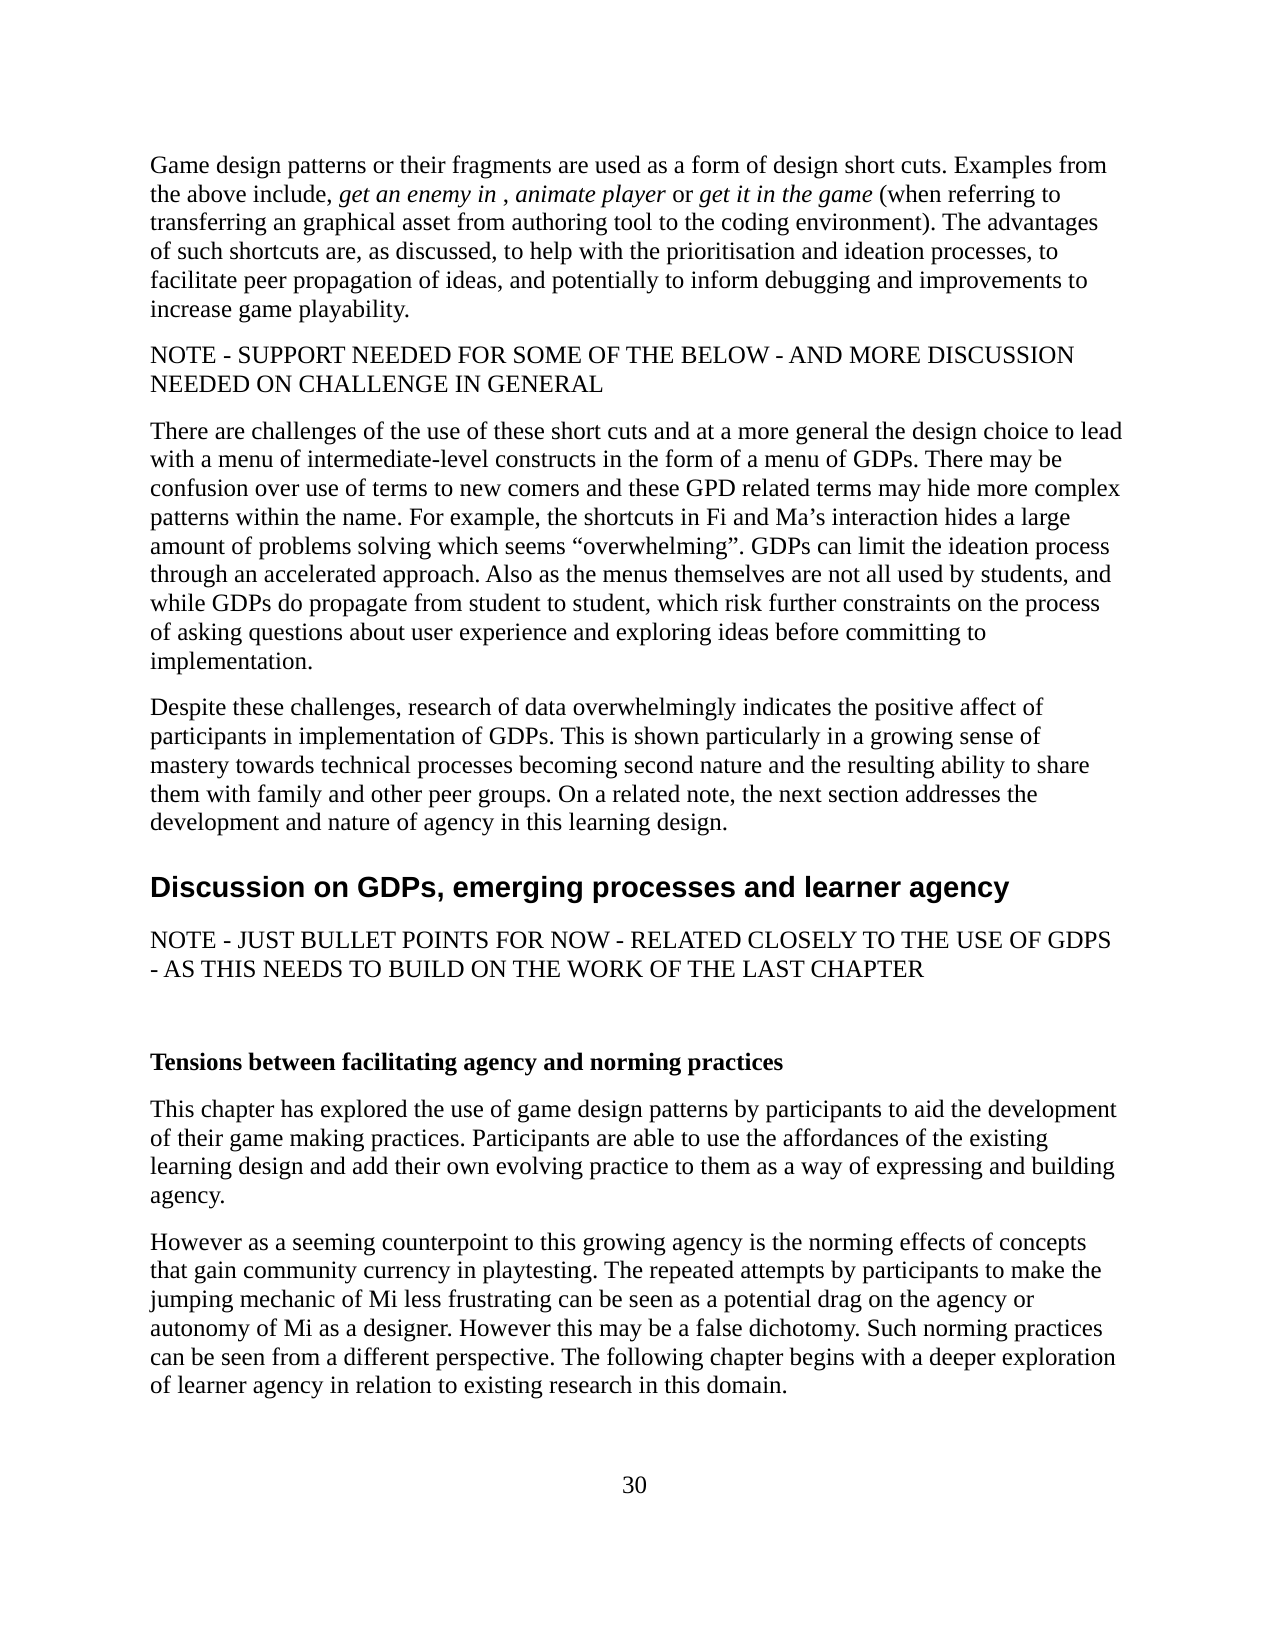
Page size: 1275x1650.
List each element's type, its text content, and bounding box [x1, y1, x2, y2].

text Tensions between facilitating agency and norming practices [150, 1047, 1125, 1076]
text This chapter has explored the use of game design patterns by participants to aid the development of their game making practices. Participants are able to use the affordances of the existing learning design and add their own evolving practice to them as a way of expressing and building agency. [150, 1094, 1125, 1209]
text However as a seeming counterpoint to this growing agency is the norming effects of concepts that gain community currency in playtesting. The repeated attempts by participants to make the jumping mechanic of Mi less frustrating can be seen as a potential drag on the agency or autonomy of Mi as a designer. However this may be a false dichotomy. Such norming practices can be seen from a different perspective. The following chapter begins with a deeper exploration of learner agency in relation to existing research in this domain. [150, 1227, 1125, 1399]
text Despite these challenges, research of data overwhelmingly indicates the positive affect of participants in implementation of GDPs. This is shown particularly in a growing sense of mastery towards technical processes becoming second nature and the resulting ability to share them with family and other peer groups. On a related note, the next section addresses the development and nature of agency in this learning design. [150, 692, 1125, 836]
subtitle Discussion on GDPs, emerging processes and learner agency [150, 870, 1125, 904]
text NOTE - JUST BULLET POINTS FOR NOW - RELATED CLOSELY TO THE USE OF GDPS - AS THIS NEEDS TO BUILD ON THE WORK OF THE LAST CHAPTER [150, 925, 1125, 983]
text There are challenges of the use of these short cuts and at a more general the design choice to lead with a menu of intermediate-level constructs in the form of a menu of GDPs. There may be confusion over use of terms to new comers and these GPD related terms may hide more complex patterns within the name. For example, the shortcuts in Fi and Ma’s interaction hides a large amount of problems solving which seems “overwhelming”. GDPs can limit the ideation process through an accelerated approach. Also as the menus themselves are not all used by students, and while GDPs do propagate from student to student, which risk further constraints on the process of asking questions about user experience and exploring ideas before committing to implementation. [150, 416, 1125, 674]
text Game design patterns or their fragments are used as a form of design short cuts. Examples from the above include, get an enemy in , animate player or get it in the game (when referring to transferring an graphical asset from authoring tool to the coding environment). The advantages of such shortcuts are, as discussed, to help with the prioritisation and ideation processes, to facilitate peer propagation of ideas, and potentially to inform debugging and improvements to increase game playability. [150, 150, 1125, 322]
text NOTE - SUPPORT NEEDED FOR SOME OF THE BELOW - AND MORE DISCUSSION NEEDED ON CHALLENGE IN GENERAL [150, 340, 1125, 398]
